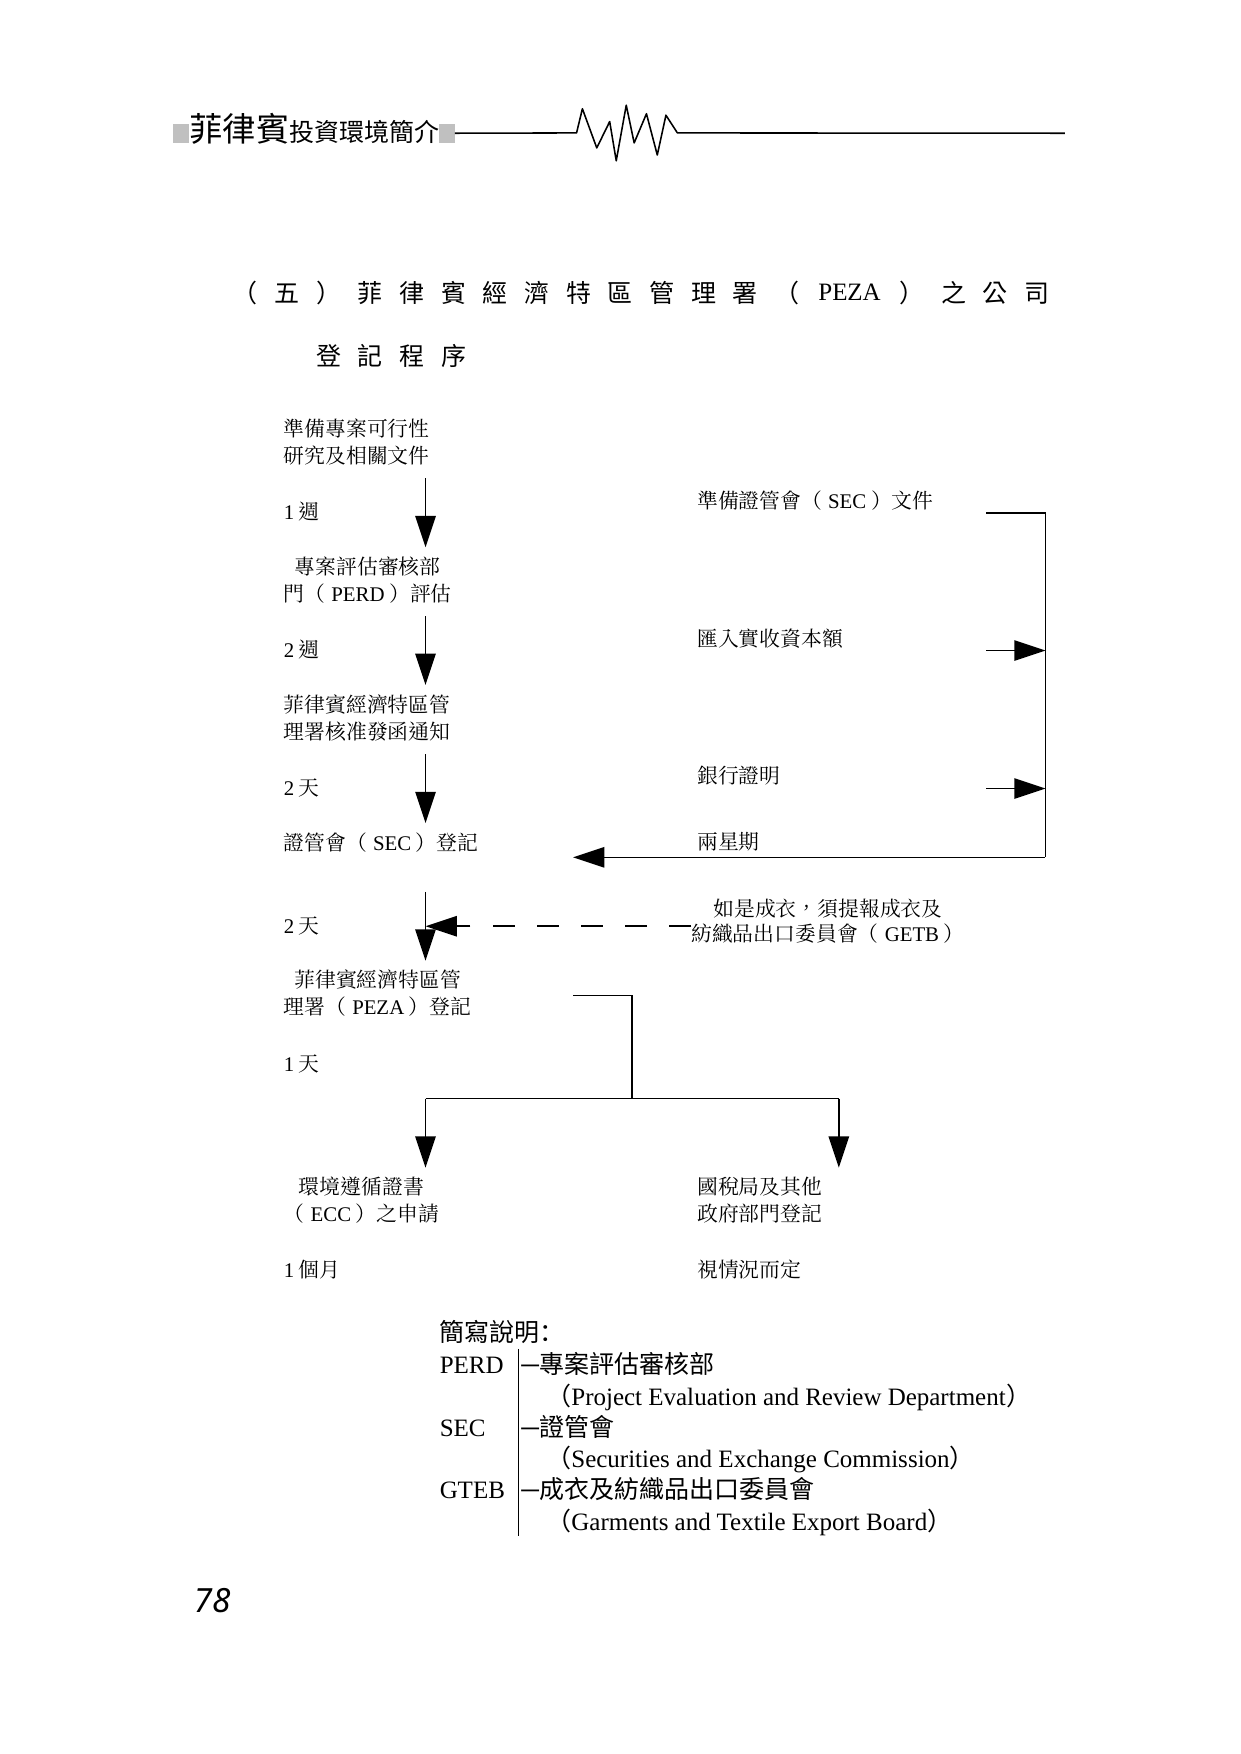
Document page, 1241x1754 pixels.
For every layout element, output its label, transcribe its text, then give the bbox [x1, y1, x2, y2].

table_cell PERD SEC GTEB [437, 1349, 518, 1536]
table_cell ─專案評估審核部 （Project Evaluation and Review Department） ─證管會 （Securities and Exchange Commission） ─成衣及紡織品出口委員會 （Garments and Textile Export Board） [519, 1349, 1058, 1536]
table_header 簡寫說明： [437, 1313, 1058, 1349]
text （五）菲律賓經濟特區管理署（PEZA）之公司登記程序 [207, 250, 1058, 375]
